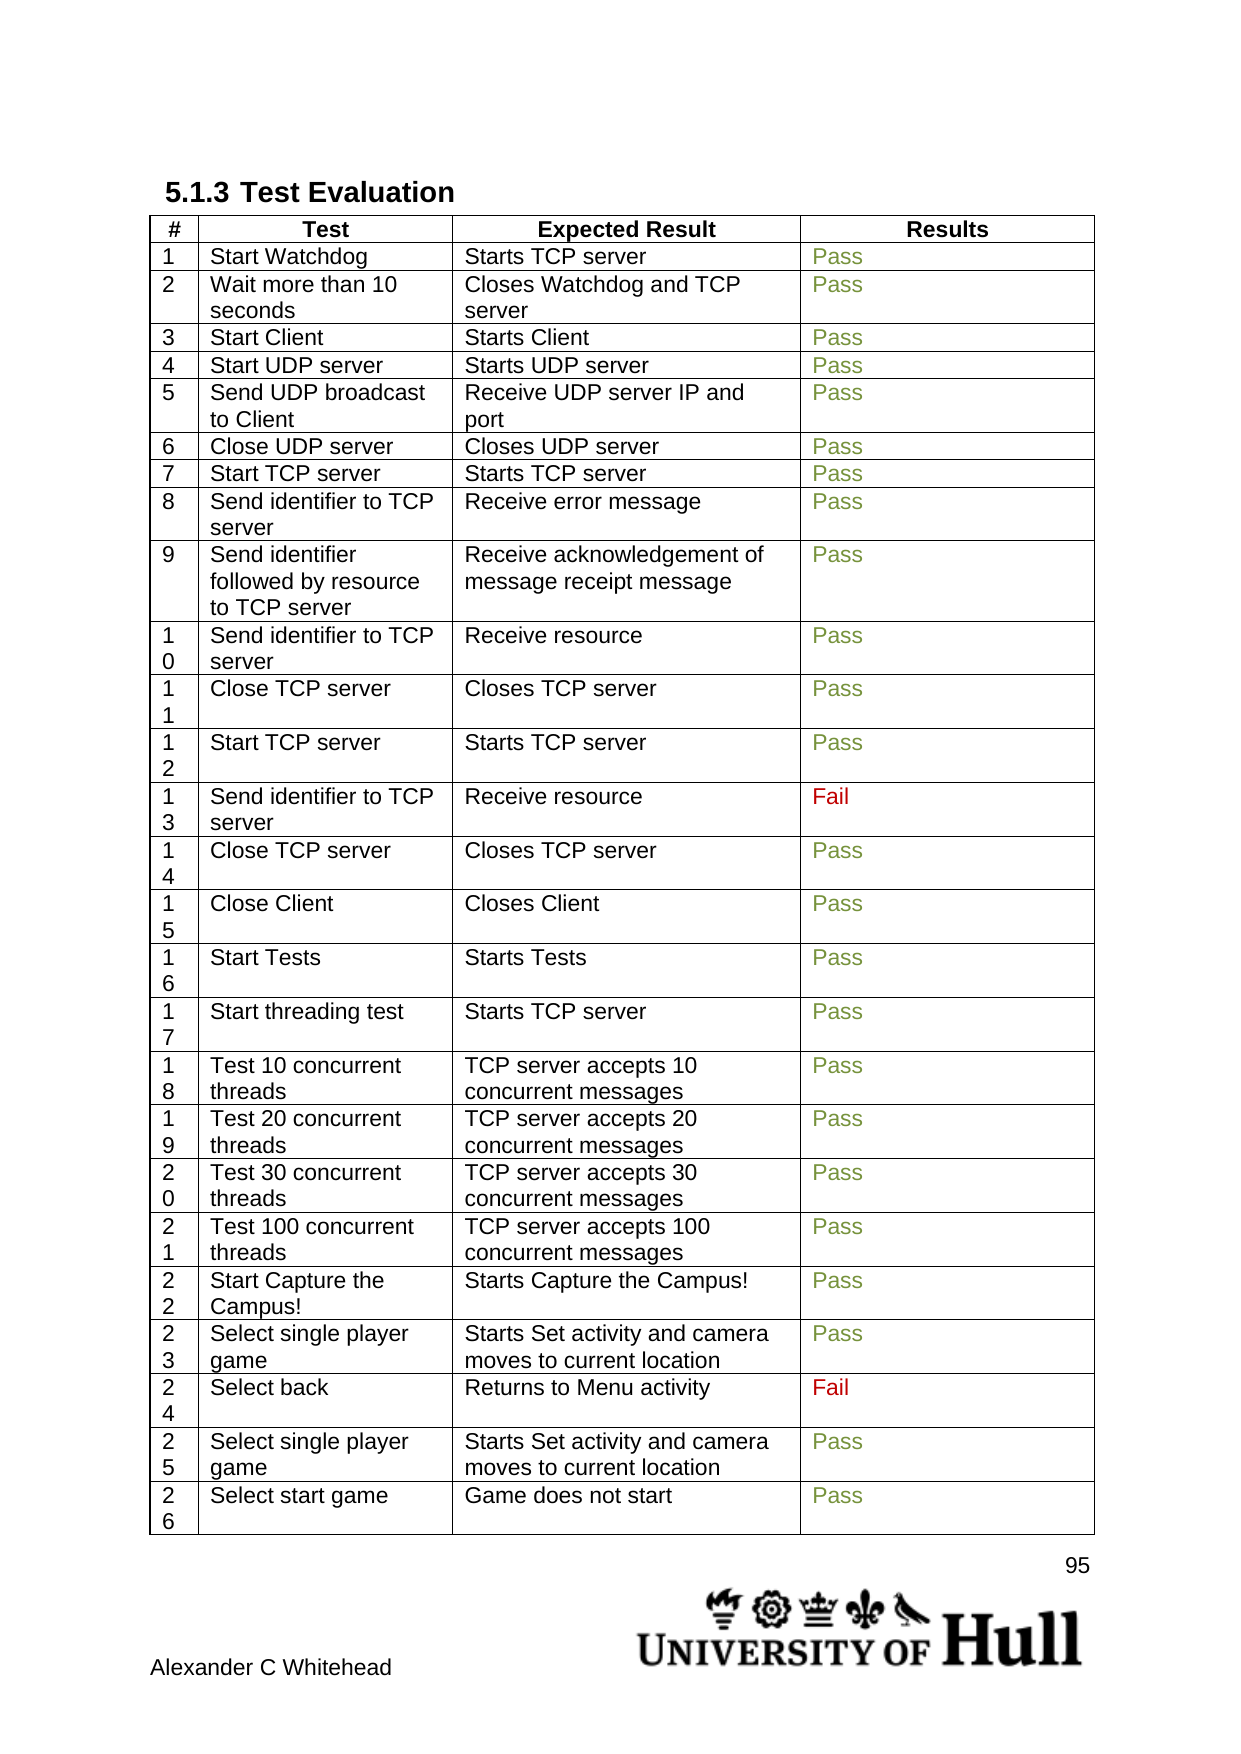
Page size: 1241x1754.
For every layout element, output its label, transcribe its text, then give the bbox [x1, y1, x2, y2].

table_cell 22 [151, 1267, 198, 1319]
table_cell 3 [151, 324, 198, 351]
table_cell Starts Client [453, 324, 800, 351]
table_cell 23 [151, 1320, 198, 1373]
table_cell Receive resource [453, 622, 800, 674]
table_cell Closes TCP server [453, 675, 800, 728]
table_cell Test 30 concurrent threads [199, 1159, 452, 1212]
subtitle Test Evaluation [165, 175, 1090, 208]
table_cell Pass [801, 944, 1094, 997]
table_cell Pass [801, 271, 1094, 323]
table_header Expected Result [453, 216, 800, 242]
table_cell Starts Set activity and camera moves to current location [453, 1428, 800, 1481]
table_cell 5 [151, 379, 198, 432]
table_cell 16 [151, 944, 198, 997]
table_cell Pass [801, 460, 1094, 487]
table_cell Closes Watchdog and TCP server [453, 271, 800, 323]
table_header # [151, 216, 198, 242]
table_cell Start Watchdog [199, 243, 452, 269]
table_cell Send identifier to TCP server [199, 622, 452, 674]
table_cell 13 [151, 783, 198, 836]
table_cell Pass [801, 488, 1094, 540]
table_cell TCP server accepts 10 concurrent messages [453, 1052, 800, 1104]
table_cell 26 [151, 1482, 198, 1534]
table_cell Pass [801, 541, 1094, 621]
table_cell Pass [801, 1320, 1094, 1373]
table_cell Test 10 concurrent threads [199, 1052, 452, 1104]
table_cell Starts Set activity and camera moves to current location [453, 1320, 800, 1373]
table_cell 1 [151, 243, 198, 269]
table_cell 24 [151, 1374, 198, 1427]
table_cell 11 [151, 675, 198, 728]
table_cell Close Client [199, 890, 452, 943]
table_cell 15 [151, 890, 198, 943]
table_cell Receive acknowledgement of message receipt message [453, 541, 800, 621]
table_cell TCP server accepts 100 concurrent messages [453, 1213, 800, 1266]
table_cell Starts UDP server [453, 352, 800, 378]
table_cell Start threading test [199, 998, 452, 1051]
table_cell Starts TCP server [453, 460, 800, 487]
table_cell Pass [801, 998, 1094, 1051]
table_cell Starts TCP server [453, 729, 800, 782]
table_header Results [801, 216, 1094, 242]
table_cell 9 [151, 541, 198, 621]
table_cell Start TCP server [199, 460, 452, 487]
table_cell Starts TCP server [453, 998, 800, 1051]
table_cell Start Tests [199, 944, 452, 997]
table_cell Select single player game [199, 1320, 452, 1373]
table_cell 2 [151, 271, 198, 323]
table_cell 20 [151, 1159, 198, 1212]
table_cell Closes UDP server [453, 433, 800, 459]
table_cell Pass [801, 1213, 1094, 1266]
table_cell Close UDP server [199, 433, 452, 459]
table_cell Start Client [199, 324, 452, 351]
picture [630, 1578, 1091, 1676]
table_cell 8 [151, 488, 198, 540]
table_cell 25 [151, 1428, 198, 1481]
table_cell Closes TCP server [453, 837, 800, 889]
table_cell Pass [801, 729, 1094, 782]
table_cell 19 [151, 1105, 198, 1158]
table_cell 14 [151, 837, 198, 889]
table_cell Pass [801, 1159, 1094, 1212]
table_cell Test 100 concurrent threads [199, 1213, 452, 1266]
table_cell Pass [801, 243, 1094, 269]
table_cell Starts Tests [453, 944, 800, 997]
table_cell Pass [801, 1105, 1094, 1158]
table_cell Send identifier to TCP server [199, 488, 452, 540]
table_cell 18 [151, 1052, 198, 1104]
table_cell Starts Capture the Campus! [453, 1267, 800, 1319]
table_header Test [199, 216, 452, 242]
table_cell Pass [801, 837, 1094, 889]
table_cell 4 [151, 352, 198, 378]
table_cell 10 [151, 622, 198, 674]
table_cell Pass [801, 1482, 1094, 1534]
table_cell Start Capture the Campus! [199, 1267, 452, 1319]
table_cell Send identifier to TCP server [199, 783, 452, 836]
table_cell Pass [801, 622, 1094, 674]
table_cell 12 [151, 729, 198, 782]
table_cell 7 [151, 460, 198, 487]
table_cell Start UDP server [199, 352, 452, 378]
table_cell 21 [151, 1213, 198, 1266]
table_cell Wait more than 10 seconds [199, 271, 452, 323]
table_cell Fail [801, 783, 1094, 836]
table_cell Send identifier followed by resource to TCP server [199, 541, 452, 621]
table_cell Test 20 concurrent threads [199, 1105, 452, 1158]
table_cell Pass [801, 379, 1094, 432]
table_cell Fail [801, 1374, 1094, 1427]
table_cell Starts TCP server [453, 243, 800, 269]
table_cell Receive resource [453, 783, 800, 836]
table_cell Returns to Menu activity [453, 1374, 800, 1427]
table_cell Pass [801, 1052, 1094, 1104]
table_cell 6 [151, 433, 198, 459]
table_cell Pass [801, 433, 1094, 459]
table_cell Receive error message [453, 488, 800, 540]
table_cell Pass [801, 352, 1094, 378]
table_cell Pass [801, 1267, 1094, 1319]
table_cell Send UDP broadcast to Client [199, 379, 452, 432]
table_cell Pass [801, 324, 1094, 351]
table_cell Select back [199, 1374, 452, 1427]
table_cell Select single player game [199, 1428, 452, 1481]
table_cell 17 [151, 998, 198, 1051]
table_cell TCP server accepts 20 concurrent messages [453, 1105, 800, 1158]
table_cell Pass [801, 890, 1094, 943]
table_cell Receive UDP server IP and port [453, 379, 800, 432]
table_cell Start TCP server [199, 729, 452, 782]
table_cell Close TCP server [199, 675, 452, 728]
table_cell Close TCP server [199, 837, 452, 889]
table_cell Select start game [199, 1482, 452, 1534]
table_cell Game does not start [453, 1482, 800, 1534]
table_cell Pass [801, 675, 1094, 728]
table_cell Closes Client [453, 890, 800, 943]
table_cell Pass [801, 1428, 1094, 1481]
table_cell TCP server accepts 30 concurrent messages [453, 1159, 800, 1212]
